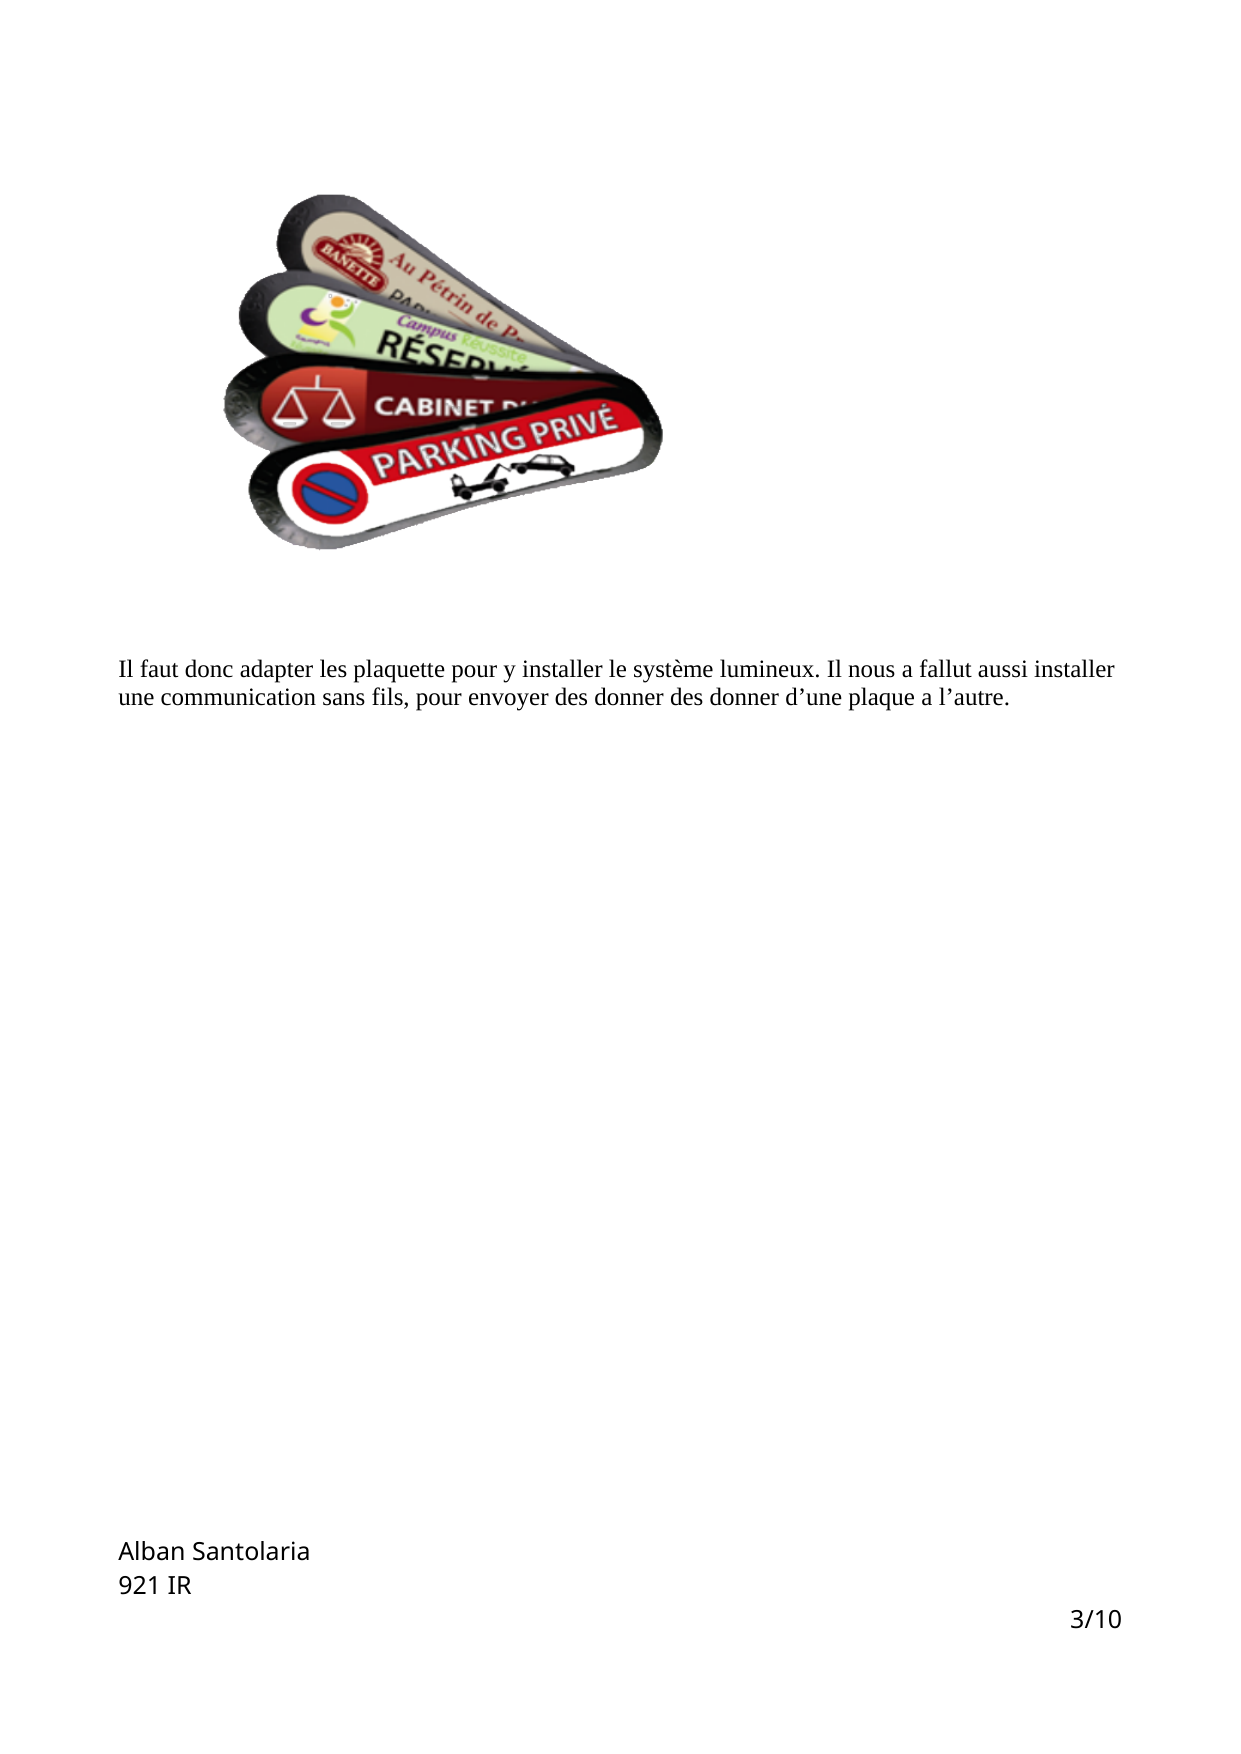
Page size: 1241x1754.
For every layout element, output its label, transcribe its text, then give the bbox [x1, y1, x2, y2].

text Il faut donc adapter les plaquette pour y installer le système lumineux. Il nous a fallut aussi installer une communication sans fils, pour envoyer des donner des donner d’une plaque a l’autre. [118, 654, 1122, 711]
picture [210, 172, 681, 572]
